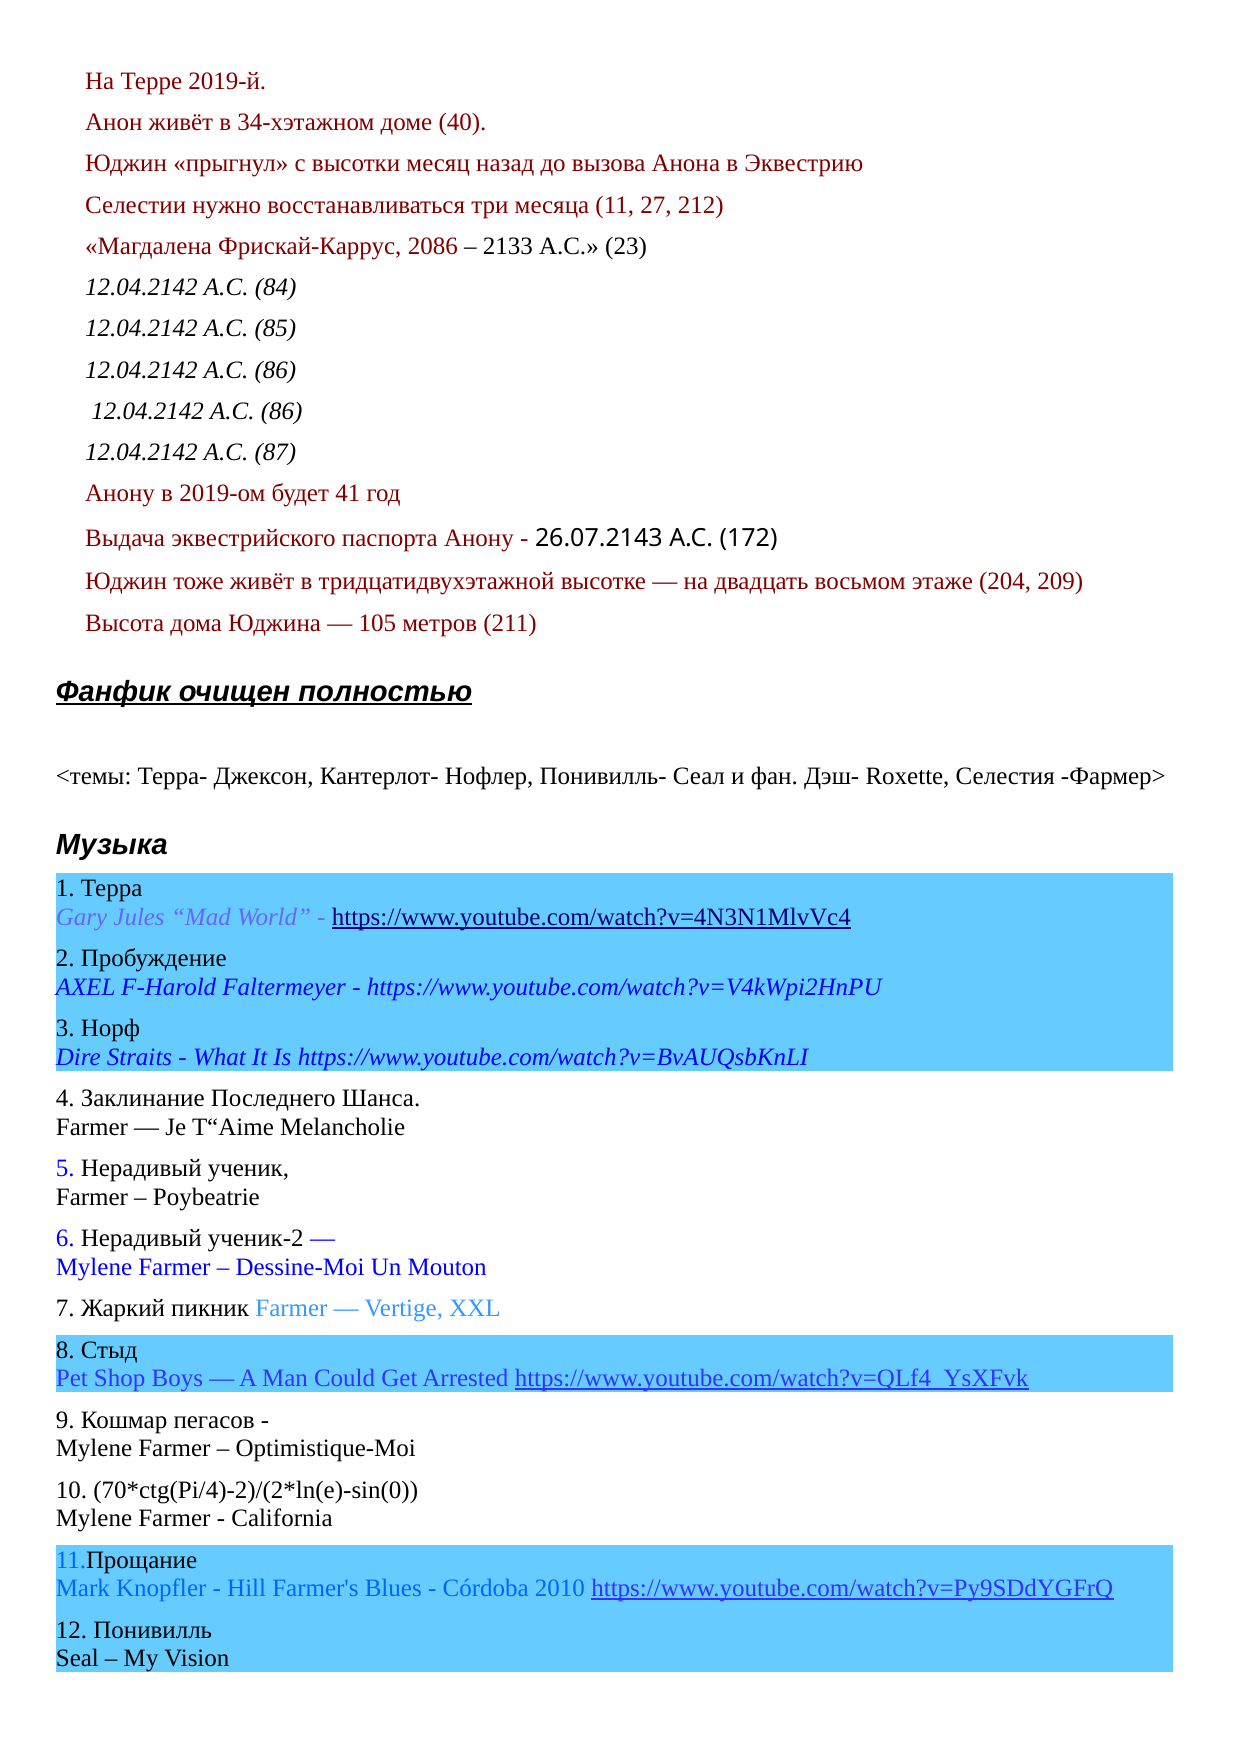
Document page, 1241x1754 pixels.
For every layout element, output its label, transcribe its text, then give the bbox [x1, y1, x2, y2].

text 8. Стыд Pet Shop Boys — A Man Could Get Arrested https://www.youtube.com/watch?v=QLf4_YsXFvk [56, 1335, 1173, 1392]
text 12.04.2142 А.С. (85) [56, 313, 1173, 342]
text 5. Нерадивый ученик, Farmer – Poybeatrie [56, 1153, 1173, 1211]
text 12.04.2142 А.C. (84) [56, 272, 1173, 301]
text 12.04.2142 А.С. (86) [56, 396, 1173, 425]
text Выдача эквестрийского паспорта Анону - 26.07.2143 А.С. (172) [56, 520, 1173, 554]
text 9. Кошмар пегасов - Mylene Farmer – Optimistique-Moi [56, 1405, 1173, 1462]
text На Терре 2019-й. [56, 66, 1173, 95]
text 1. Терра Gary Jules “Mad World” - https://www.youtube.com/watch?v=4N3N1MlvVc4 [56, 873, 1173, 931]
text Юджин тоже живёт в тридцатидвухэтажной высотке — на двадцать восьмом этаже (204, 209) [56, 566, 1173, 595]
text 4. Заклинание Последнего Шанса. Farmer — Je T“Aime Melancholie [56, 1083, 1173, 1141]
text <темы: Терра- Джексон, Кантерлот- Нофлер, Понивилль- Сеал и фан. Дэш- Roxette, Селестия -Фармер> [56, 761, 1173, 790]
text 2. Пробуждение AXEL F-Harold Faltermeyer - https://www.youtube.com/watch?v=V4kWpi2HnPU [56, 943, 1173, 1001]
text 12.04.2142 А.С. (86) [56, 355, 1173, 383]
text 7. Жаркий пикник Farmer — Vertige, XXL [56, 1293, 1173, 1322]
text «Магдалена Фрискай-Каррус, 2086 – 2133 A.C.» (23) [56, 231, 1173, 260]
text 10. (70*ctg(Pi/4)-2)/(2*ln(e)-sin(0)) Mylene Farmer - California [56, 1475, 1173, 1532]
subtitle Фанфик очищен полностью [56, 674, 1173, 707]
text Селестии нужно восстанавливаться три месяца (11, 27, 212) [56, 190, 1173, 218]
text Юджин «прыгнул» с высотки месяц назад до вызова Анона в Эквестрию [56, 148, 1173, 177]
subtitle Музыка [56, 827, 1173, 861]
text Анон живёт в 34-хэтажном доме (40). [56, 107, 1173, 136]
text 12.04.2142 А.С. (87) [56, 437, 1173, 466]
text Анону в 2019-ом будет 41 год [56, 478, 1173, 507]
text 3. Норф Dire Straits - What It Is https://www.youtube.com/watch?v=BvAUQsbKnLI [56, 1013, 1173, 1071]
text 6. Нерадивый ученик-2 — Mylene Farmer – Dessine-Moi Un Mouton [56, 1223, 1173, 1281]
text Высота дома Юджина — 105 метров (211) [56, 608, 1173, 636]
text 11.Прощание Mark Knopfler - Hill Farmer's Blues - Córdoba 2010 https://www.youtube.com/watch?v=Py9SDdYGFrQ [56, 1545, 1173, 1602]
text 12. Понивилль Seal – My Vision [56, 1615, 1173, 1672]
